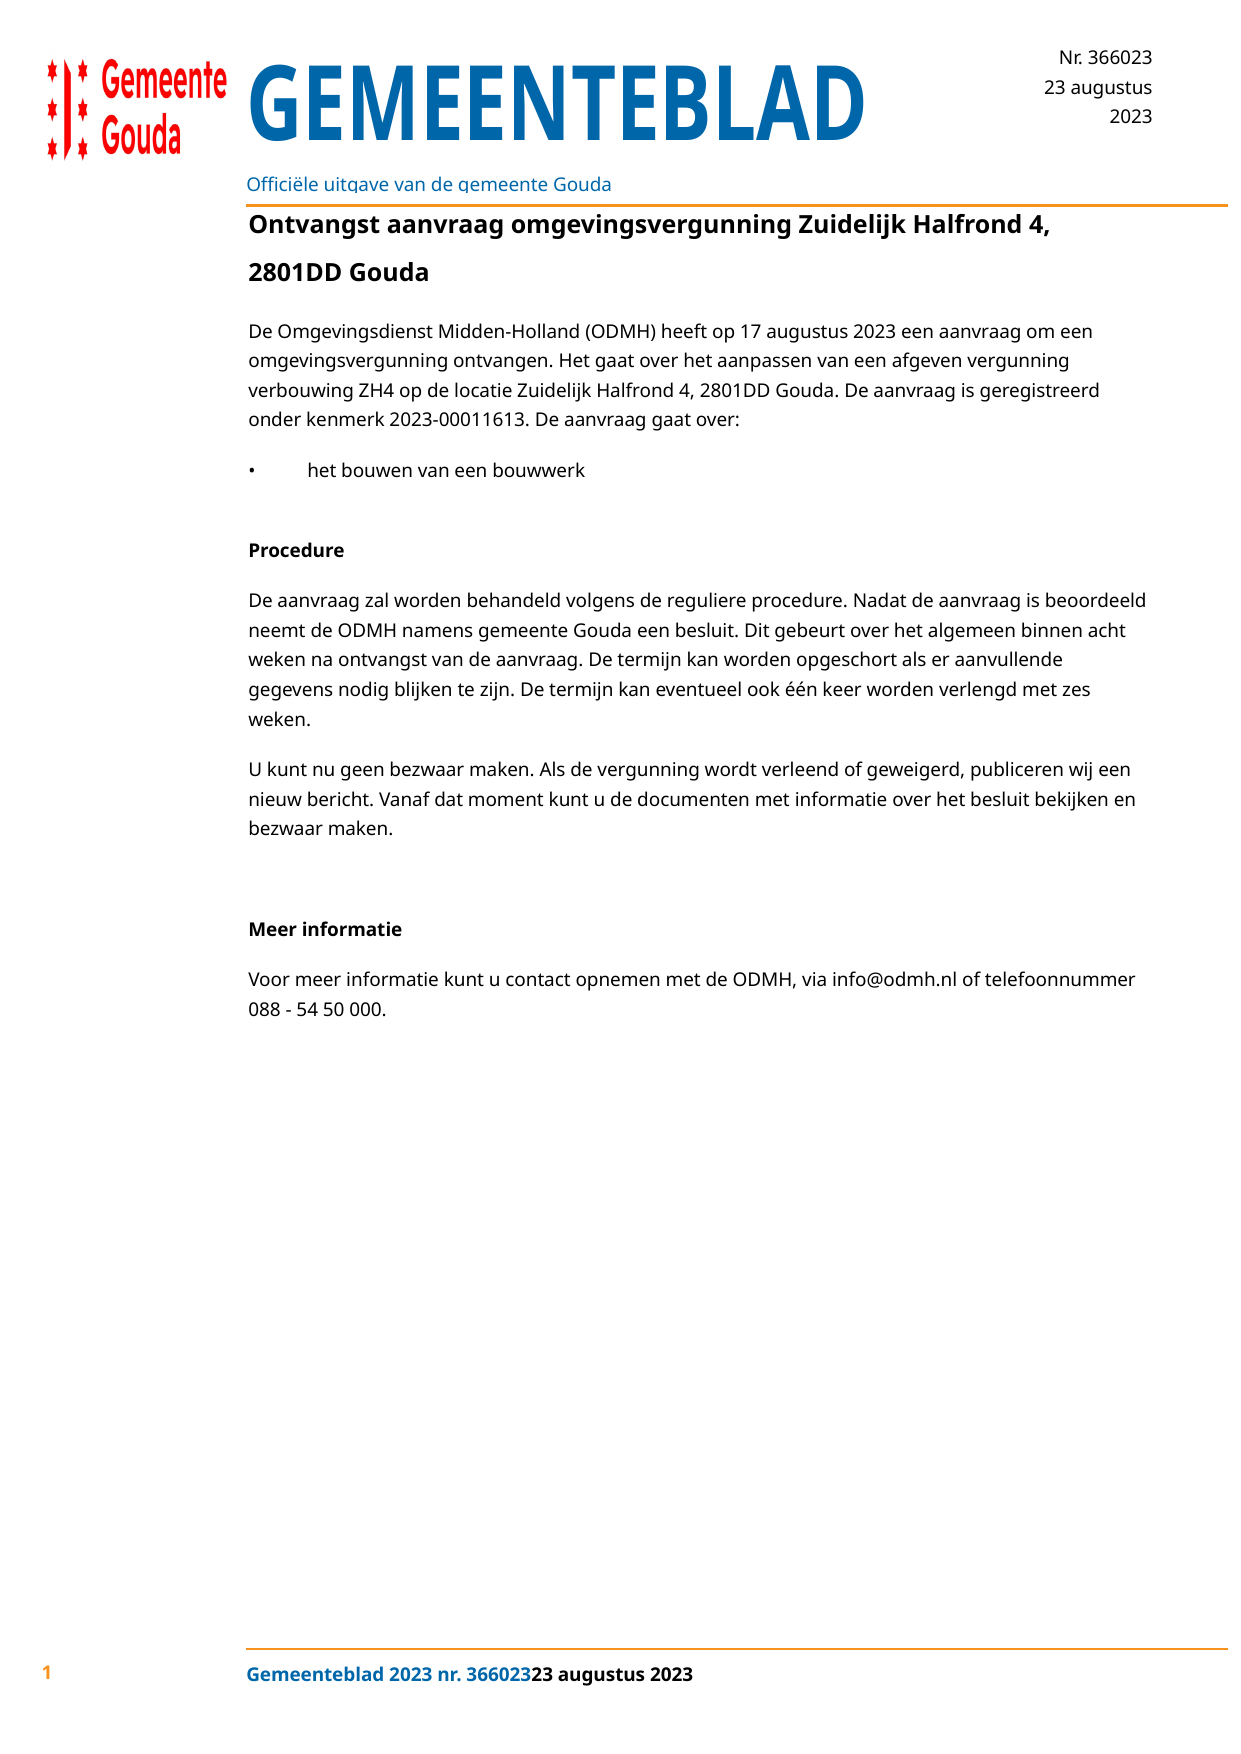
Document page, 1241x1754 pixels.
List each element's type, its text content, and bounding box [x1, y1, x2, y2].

list het bouwen van een bouwwerk [248, 457, 1152, 483]
text Meer informatie [248, 916, 1152, 942]
text De Omgevingsdienst Midden-Holland (ODMH) heeft op 17 augustus 2023 een aanvraag om een omgevingsvergunning ontvangen. Het gaat over het aanpassen van een afgeven vergunning verbouwing ZH4 op de locatie Zuidelijk Halfrond 4, 2801DD Gouda. De aanvraag is geregistreerd onder kenmerk 2023-00011613. De aanvraag gaat over: [248, 318, 1152, 432]
text Voor meer informatie kunt u contact opnemen met de ODMH, via info@odmh.nl of telefoonnummer 088 - 54 50 000. [248, 967, 1152, 1022]
text U kunt nu geen bezwaar maken. Als de vergunning wordt verleend of geweigerd, publiceren wij een nieuw bericht. Vanaf dat moment kunt u de documenten met informatie over het besluit bekijken en bezwaar maken. [248, 756, 1152, 841]
text De aanvraag zal worden behandeld volgens de reguliere procedure. Nadat de aanvraag is beoordeeld neemt de ODMH namens gemeente Gouda een besluit. Dit gebeurt over het algemeen binnen acht weken na ontvangst van de aanvraag. De termijn kan worden opgeschort als er aanvullende gegevens nodig blijken te zijn. De termijn kan eventueel ook één keer worden verlengd met zes weken. [248, 587, 1152, 732]
text Procedure [248, 537, 1152, 563]
picture [41, 47, 231, 172]
text Ontvangst aanvraag omgevingsvergunning Zuidelijk Halfrond 4, 2801DD Gouda [248, 207, 1152, 288]
